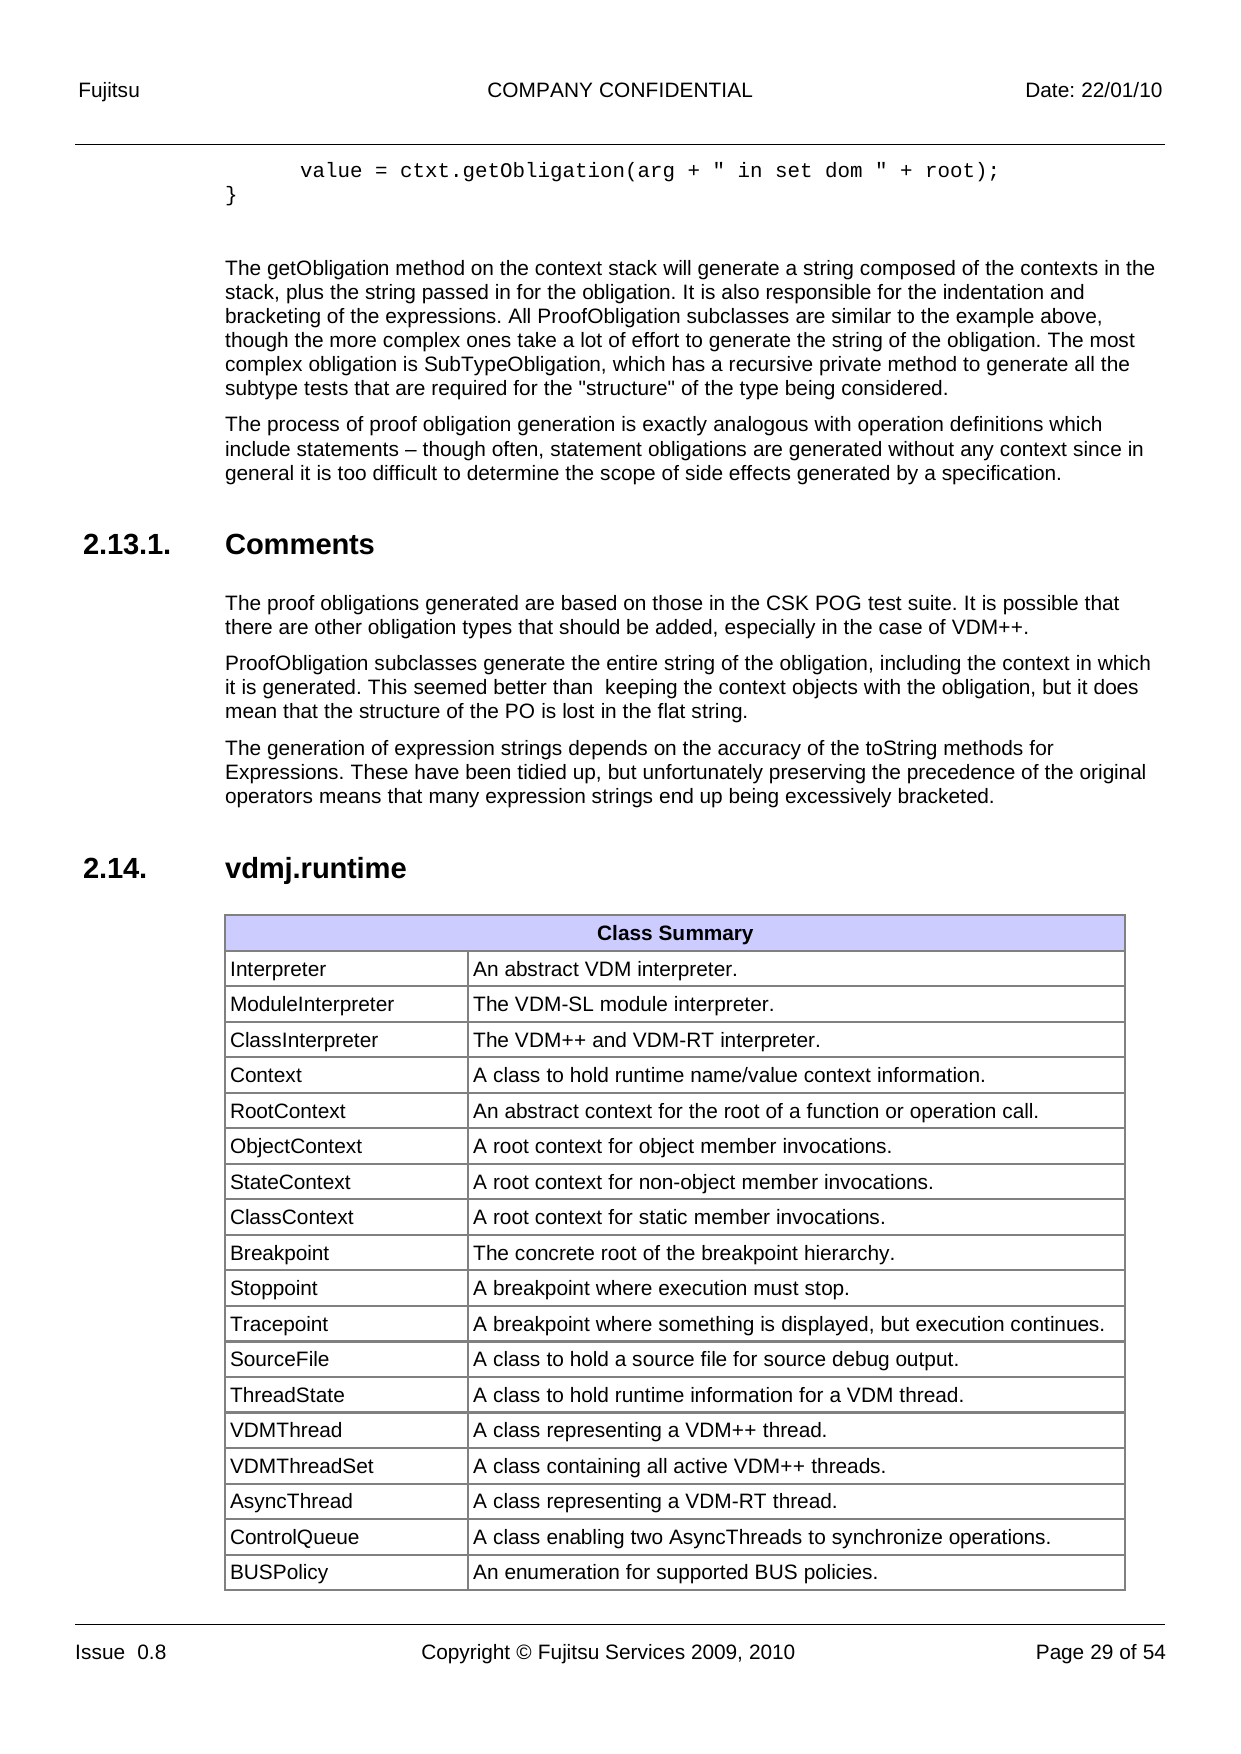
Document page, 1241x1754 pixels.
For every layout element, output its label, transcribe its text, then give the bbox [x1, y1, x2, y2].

table_cell A class to hold runtime name/value context information. [469, 1058, 1124, 1092]
table_cell A class representing a VDM-RT thread. [469, 1485, 1124, 1518]
table_cell Tracepoint [226, 1307, 467, 1340]
table_cell RootContext [226, 1094, 467, 1127]
table_cell A breakpoint where execution must stop. [469, 1271, 1124, 1305]
subtitle Comments [75, 527, 1165, 561]
text The proof obligations generated are based on those in the CSK POG test suite. It is possible that there are other obligation types that should be added, especially in the case of VDM++. [225, 591, 1165, 639]
text The process of proof obligation generation is exactly analogous with operation definitions which include statements – though often, statement obligations are generated without any context since in general it is too difficult to determine the scope of side effects generated by a specification. [225, 412, 1165, 484]
table_cell A root context for object member invocations. [469, 1129, 1124, 1163]
table_cell VDMThread [226, 1414, 467, 1447]
table_cell ThreadState [226, 1378, 467, 1411]
table_cell An abstract context for the root of a function or operation call. [469, 1094, 1124, 1127]
table_cell ObjectContext [226, 1129, 467, 1163]
table_cell A class representing a VDM++ thread. [469, 1414, 1124, 1447]
subtitle vdmj.runtime [75, 851, 1165, 884]
table_cell AsyncThread [226, 1485, 467, 1518]
table_cell The VDM-SL module interpreter. [469, 987, 1124, 1021]
table_cell ClassInterpreter [226, 1023, 467, 1056]
table_header Class Summary [226, 916, 1124, 950]
table_cell VDMThreadSet [226, 1449, 467, 1482]
table_cell An enumeration for supported BUS policies. [469, 1556, 1124, 1589]
table_cell A class to hold a source file for source debug output. [469, 1343, 1124, 1376]
table_cell A class enabling two AsyncThreads to synchronize operations. [469, 1520, 1124, 1553]
table_cell A root context for static member invocations. [469, 1200, 1124, 1234]
text ProofObligation subclasses generate the entire string of the obligation, including the context in which it is generated. This seemed better than keeping the context objects with the obligation, but it does mean that the structure of the PO is lost in the flat string. [225, 651, 1165, 723]
table_cell ModuleInterpreter [226, 987, 467, 1021]
table_cell Stoppoint [226, 1271, 467, 1305]
table_cell Breakpoint [226, 1236, 467, 1269]
table_cell ClassContext [226, 1200, 467, 1234]
text The getObligation method on the context stack will generate a string composed of the contexts in the stack, plus the string passed in for the obligation. It is also responsible for the indentation and bracketing of the expressions. All ProofObligation subclasses are similar to the example above, though the more complex ones take a lot of effort to generate the string of the obligation. The most complex obligation is SubTypeObligation, which has a recursive private method to generate all the subtype tests that are required for the "structure" of the type being considered. [225, 256, 1165, 400]
table_cell SourceFile [226, 1343, 467, 1376]
table_cell A breakpoint where something is displayed, but execution continues. [469, 1307, 1124, 1340]
table_cell An abstract VDM interpreter. [469, 952, 1124, 985]
text The generation of expression strings depends on the accuracy of the toString methods for Expressions. These have been tidied up, but unfortunately preserving the precedence of the original operators means that many expression strings end up being excessively bracketed. [225, 736, 1165, 808]
table_cell Interpreter [226, 952, 467, 985]
table_cell A class to hold runtime information for a VDM thread. [469, 1378, 1124, 1411]
table_cell ControlQueue [226, 1520, 467, 1553]
table_cell The concrete root of the breakpoint hierarchy. [469, 1236, 1124, 1269]
table_cell The VDM++ and VDM-RT interpreter. [469, 1023, 1124, 1056]
table_cell A class containing all active VDM++ threads. [469, 1449, 1124, 1482]
table_cell BUSPolicy [226, 1556, 467, 1589]
table_cell Context [226, 1058, 467, 1092]
text value = ctxt.getObligation(arg + " in set dom " + root); [225, 160, 1165, 184]
table_cell StateContext [226, 1165, 467, 1198]
table_cell A root context for non-object member invocations. [469, 1165, 1124, 1198]
text } [225, 184, 1165, 208]
